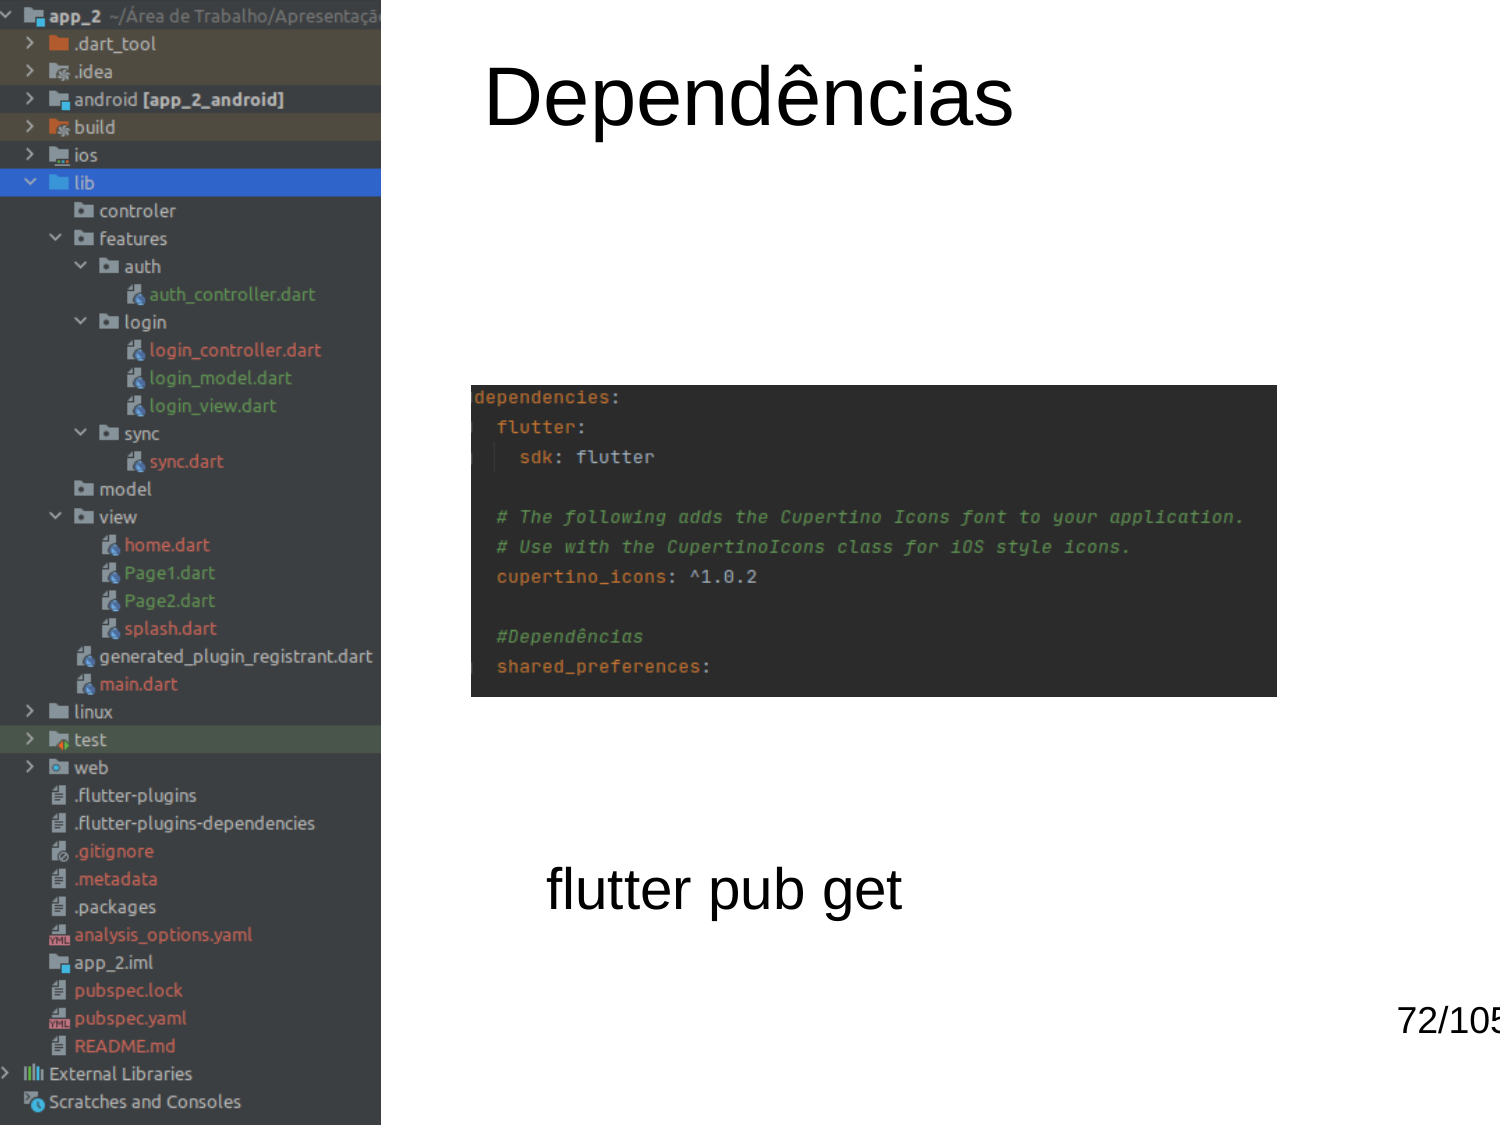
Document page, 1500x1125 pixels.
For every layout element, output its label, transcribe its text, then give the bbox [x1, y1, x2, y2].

picture [0, 0, 381, 1125]
text_box flutter pub get [546, 797, 975, 975]
picture [471, 385, 1277, 697]
text_box Dependências [381, 30, 1425, 155]
